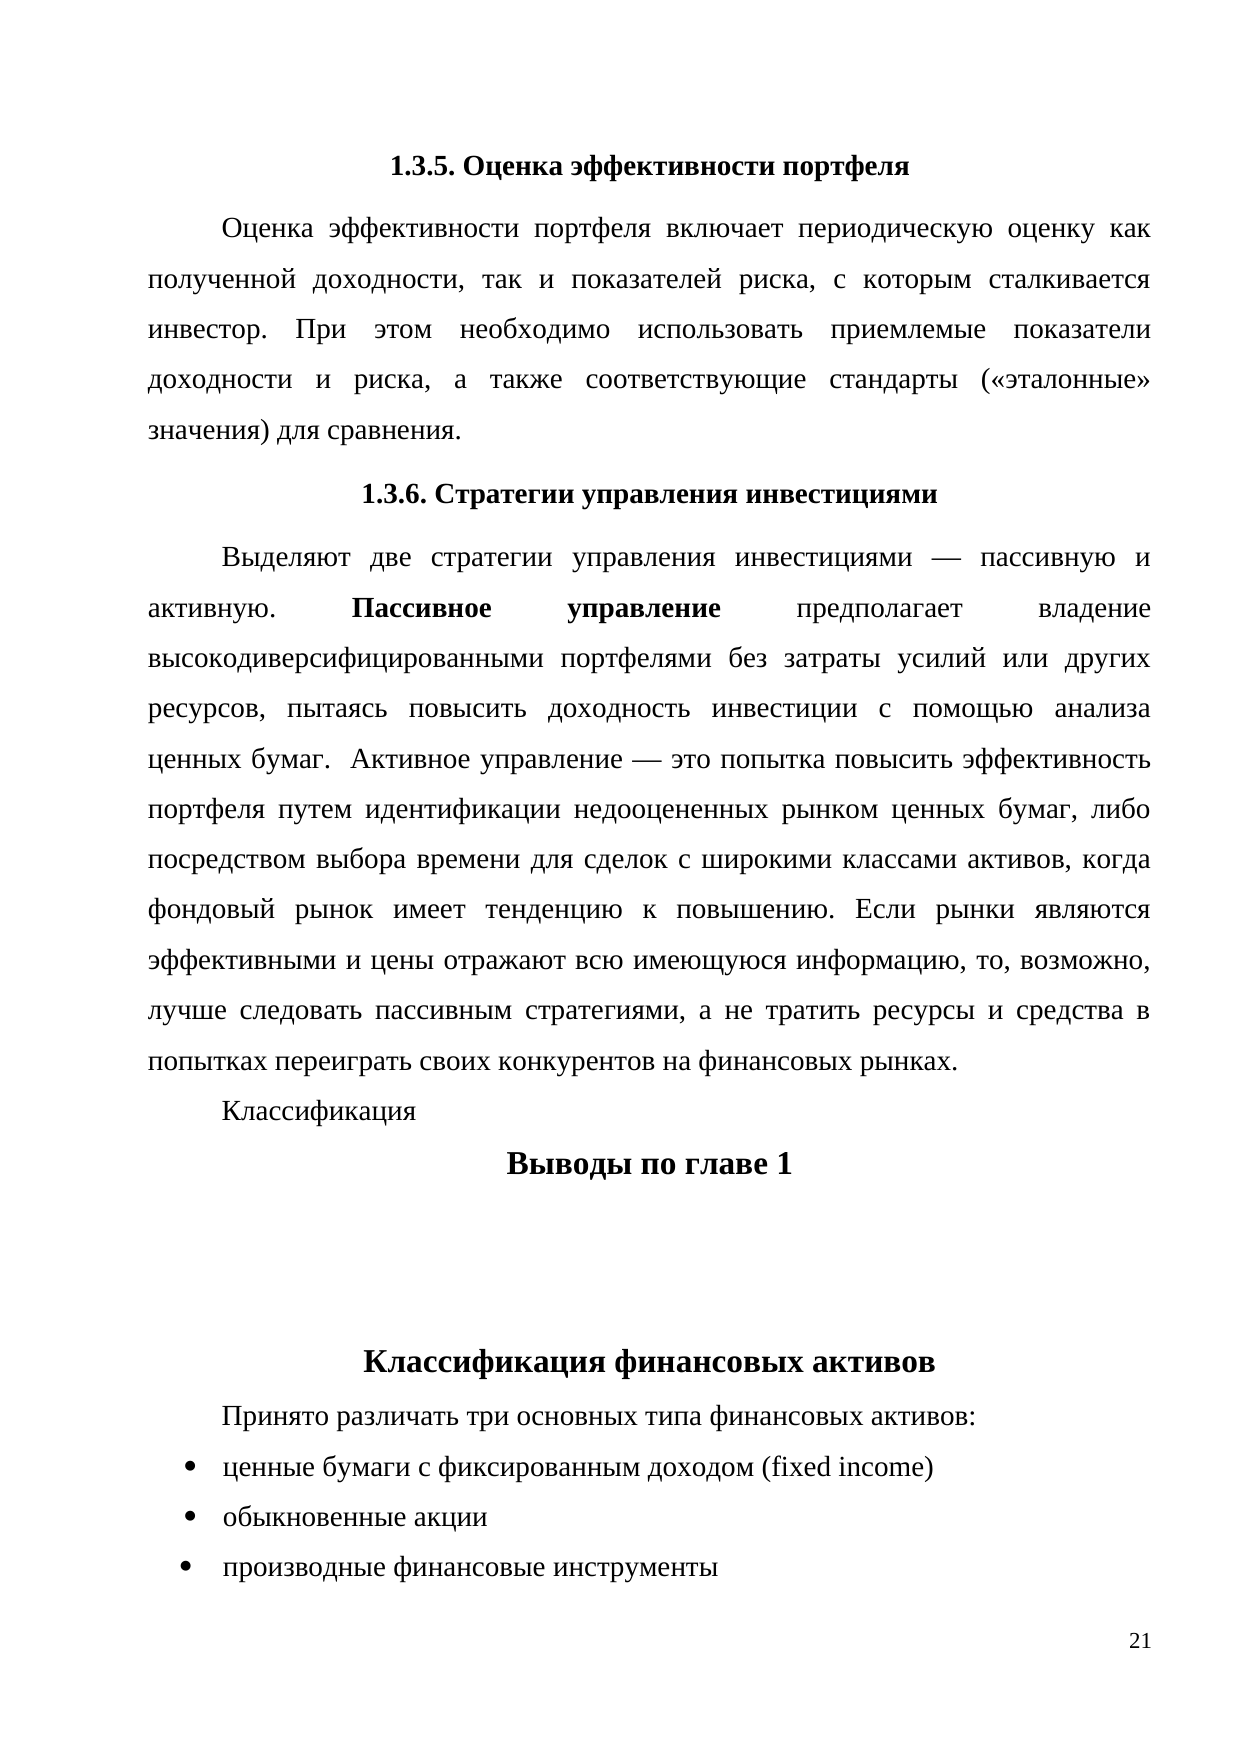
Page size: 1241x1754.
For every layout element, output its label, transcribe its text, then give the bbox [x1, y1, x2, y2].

text Принято различать три основных типа финансовых активов: [148, 1398, 1152, 1432]
text Классификация [148, 1093, 1152, 1126]
subtitle 1.3.5. Оценка эффективности портфеля [148, 148, 1152, 181]
list обыкновенные акции [185, 1499, 1152, 1533]
subtitle Классификация финансовых активов [148, 1341, 1152, 1379]
list производные финансовые инструменты [181, 1549, 1152, 1583]
list ценные бумаги с фиксированным доходом (fixed income) [185, 1449, 1152, 1482]
text Выделяют две стратегии управления инвестициями — пассивную и активную. Пассивное управление предполагает владение высокодиверсифицированными портфелями без затраты усилий или других ресурсов, пытаясь повысить доходность инвестиции с помощью анализа ценных бумаг. Активное управление — это попытка повысить эффективность портфеля путем идентификации недооцененных рынком ценных бумаг, либо посредством выбора времени для сделок с широкими классами активов, когда фондовый рынок имеет тенденцию к повышению. Если рынки являются эффективными и цены отражают всю имеющуюся информацию, то, возможно, лучше следовать пассивным стратегиями, а не тратить ресурсы и средства в попытках переиграть своих конкурентов на финансовых рынках. [148, 539, 1152, 1076]
subtitle 1.3.6. Стратегии управления инвестициями [148, 477, 1152, 510]
text Оценка эффективности портфеля включает периодическую оценку как полученной доходности, так и показателей риска, с которым сталкивается инвестор. При этом необходимо использовать приемлемые показатели доходности и риска, а также соответствующие стандарты («эталонные» значения) для сравнения. [148, 211, 1152, 445]
subtitle Выводы по главе 1 [148, 1143, 1152, 1182]
